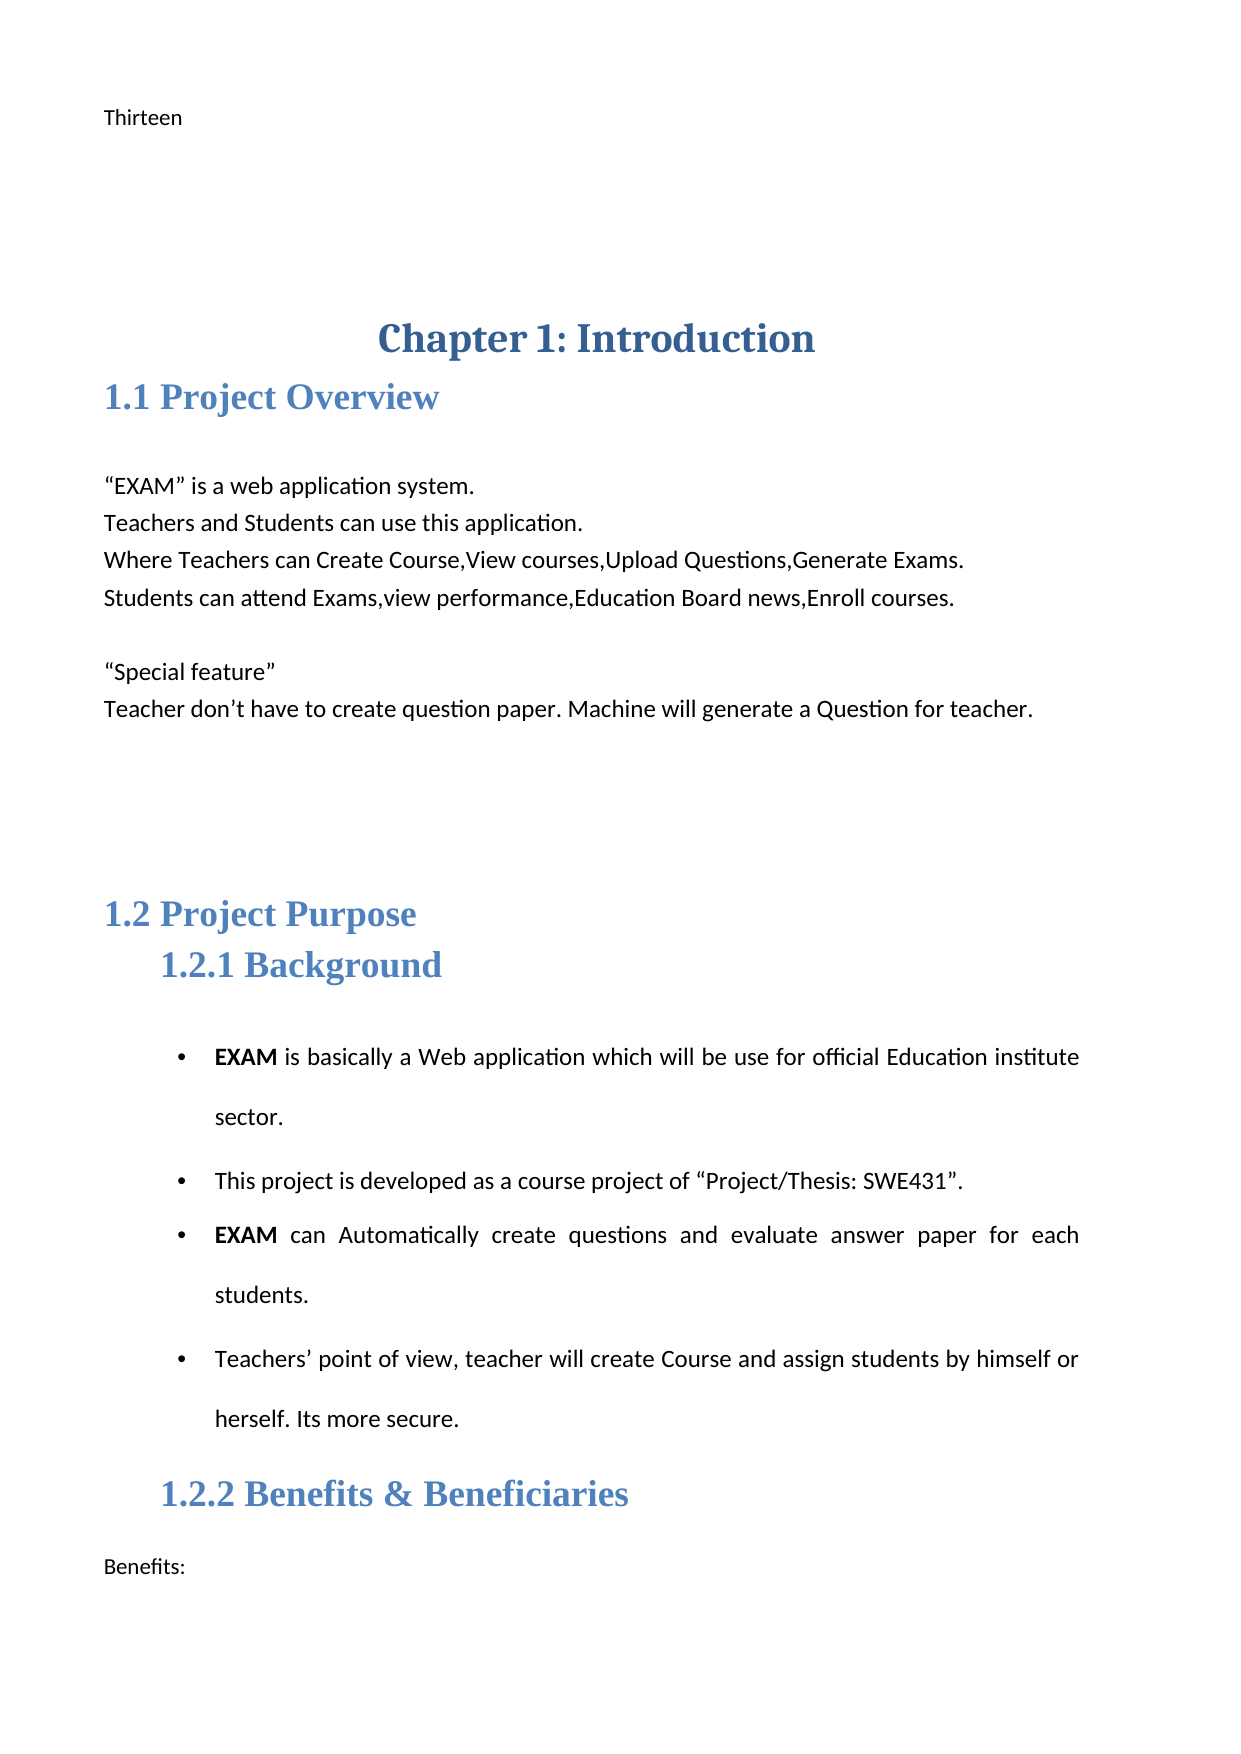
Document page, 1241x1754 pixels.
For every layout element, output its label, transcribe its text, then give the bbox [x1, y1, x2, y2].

subtitle Project Purpose [103, 891, 1090, 934]
list This project is developed as a course project of “Project/Thesis: SWE431”. [177, 1166, 1081, 1196]
list Teachers’ point of view, teacher will create Course and assign students by himself or herself. Its more secure. [177, 1343, 1081, 1433]
subtitle 1.2.1 Background [103, 942, 1090, 985]
subtitle Project Overview [103, 374, 1090, 417]
text Where Teachers can Create Course,View courses,Upload Questions,Generate Exams. [103, 544, 1090, 575]
text Students can attend Exams,view performance,Education Board news,Enroll courses. [103, 582, 1090, 612]
text Benefits: [103, 1552, 1090, 1580]
text “EXAM” is a web application system. [103, 470, 1090, 501]
text Teacher don’t have to create question paper. Machine will generate a Question for teacher. [103, 693, 1090, 723]
list EXAM is basically a Web application which will be use for official Education institute sector. [177, 1042, 1081, 1132]
subtitle Chapter 1: Introduction [103, 315, 1090, 363]
subtitle 1.2.2 Benefits & Beneficiaries [103, 1471, 1090, 1514]
text “Special feature” [103, 656, 1090, 686]
list EXAM can Automatically create questions and evaluate answer paper for each students. [177, 1219, 1081, 1309]
text Teachers and Students can use this application. [103, 507, 1090, 538]
